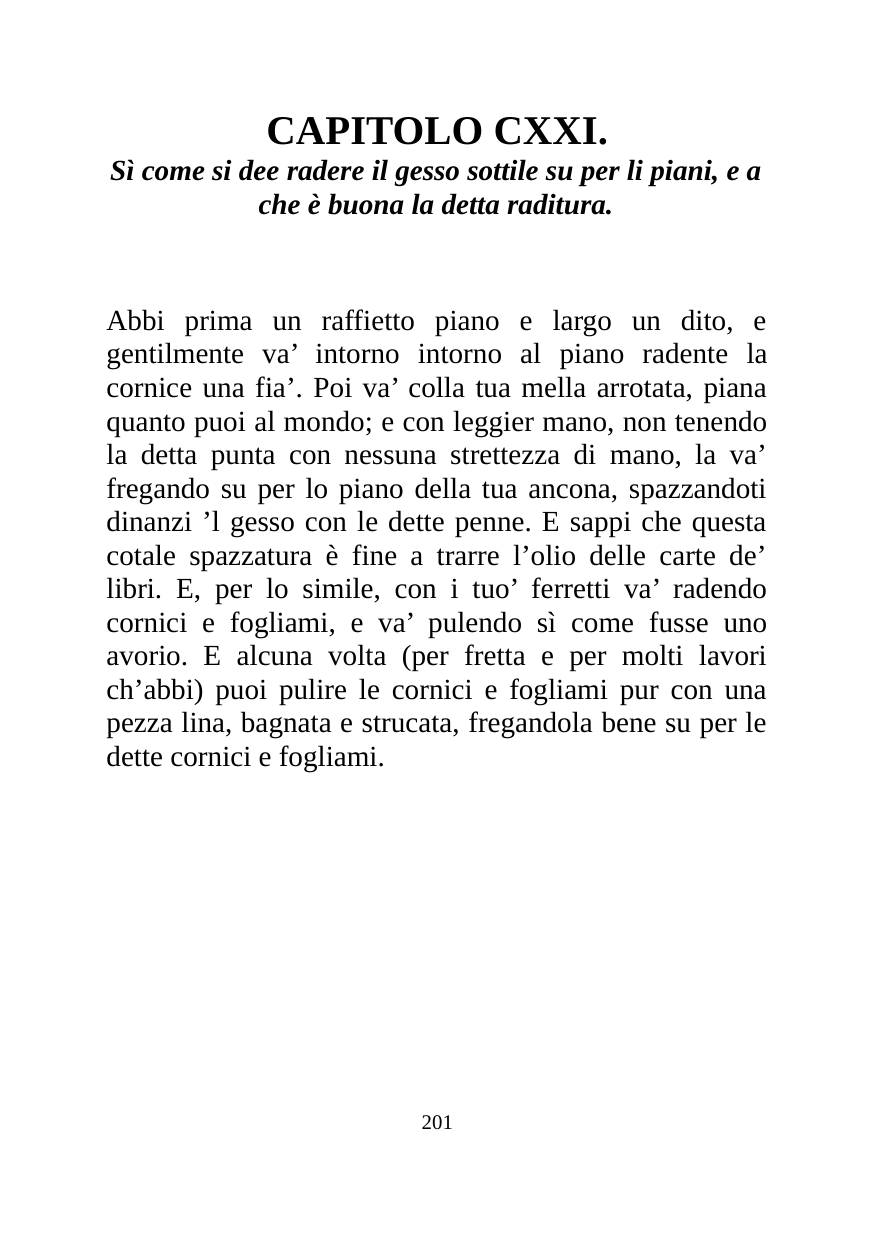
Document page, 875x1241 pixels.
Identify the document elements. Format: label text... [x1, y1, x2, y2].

text Abbi prima un raffietto piano e largo un dito, e gentilmente va’ intorno intorno al piano radente la cornice una fia’. Poi va’ colla tua mella arrotata, piana quanto puoi al mondo; e con leggier mano, non tenendo la detta punta con nessuna strettezza di mano, la va’ fregando su per lo piano della tua ancona, spazzandoti dinanzi ’l gesso con le dette penne. E sappi che questa cotale spazzatura è fine a trarre l’olio delle carte de’ libri. E, per lo simile, con i tuo’ ferretti va’ radendo cornici e fogliami, e va’ pulendo sì come fusse uno avorio. E alcuna volta (per fretta e per molti lavori ch’abbi) puoi pulire le cornici e fogliami pur con una pezza lina, bagnata e strucata, fregandola bene su per le dette cornici e fogliami. [106, 303, 768, 773]
subtitle CAPITOLO CXXI. Sì come si dee radere il gesso sottile su per li piani, e a che è buona la detta raditura. [106, 106, 768, 220]
